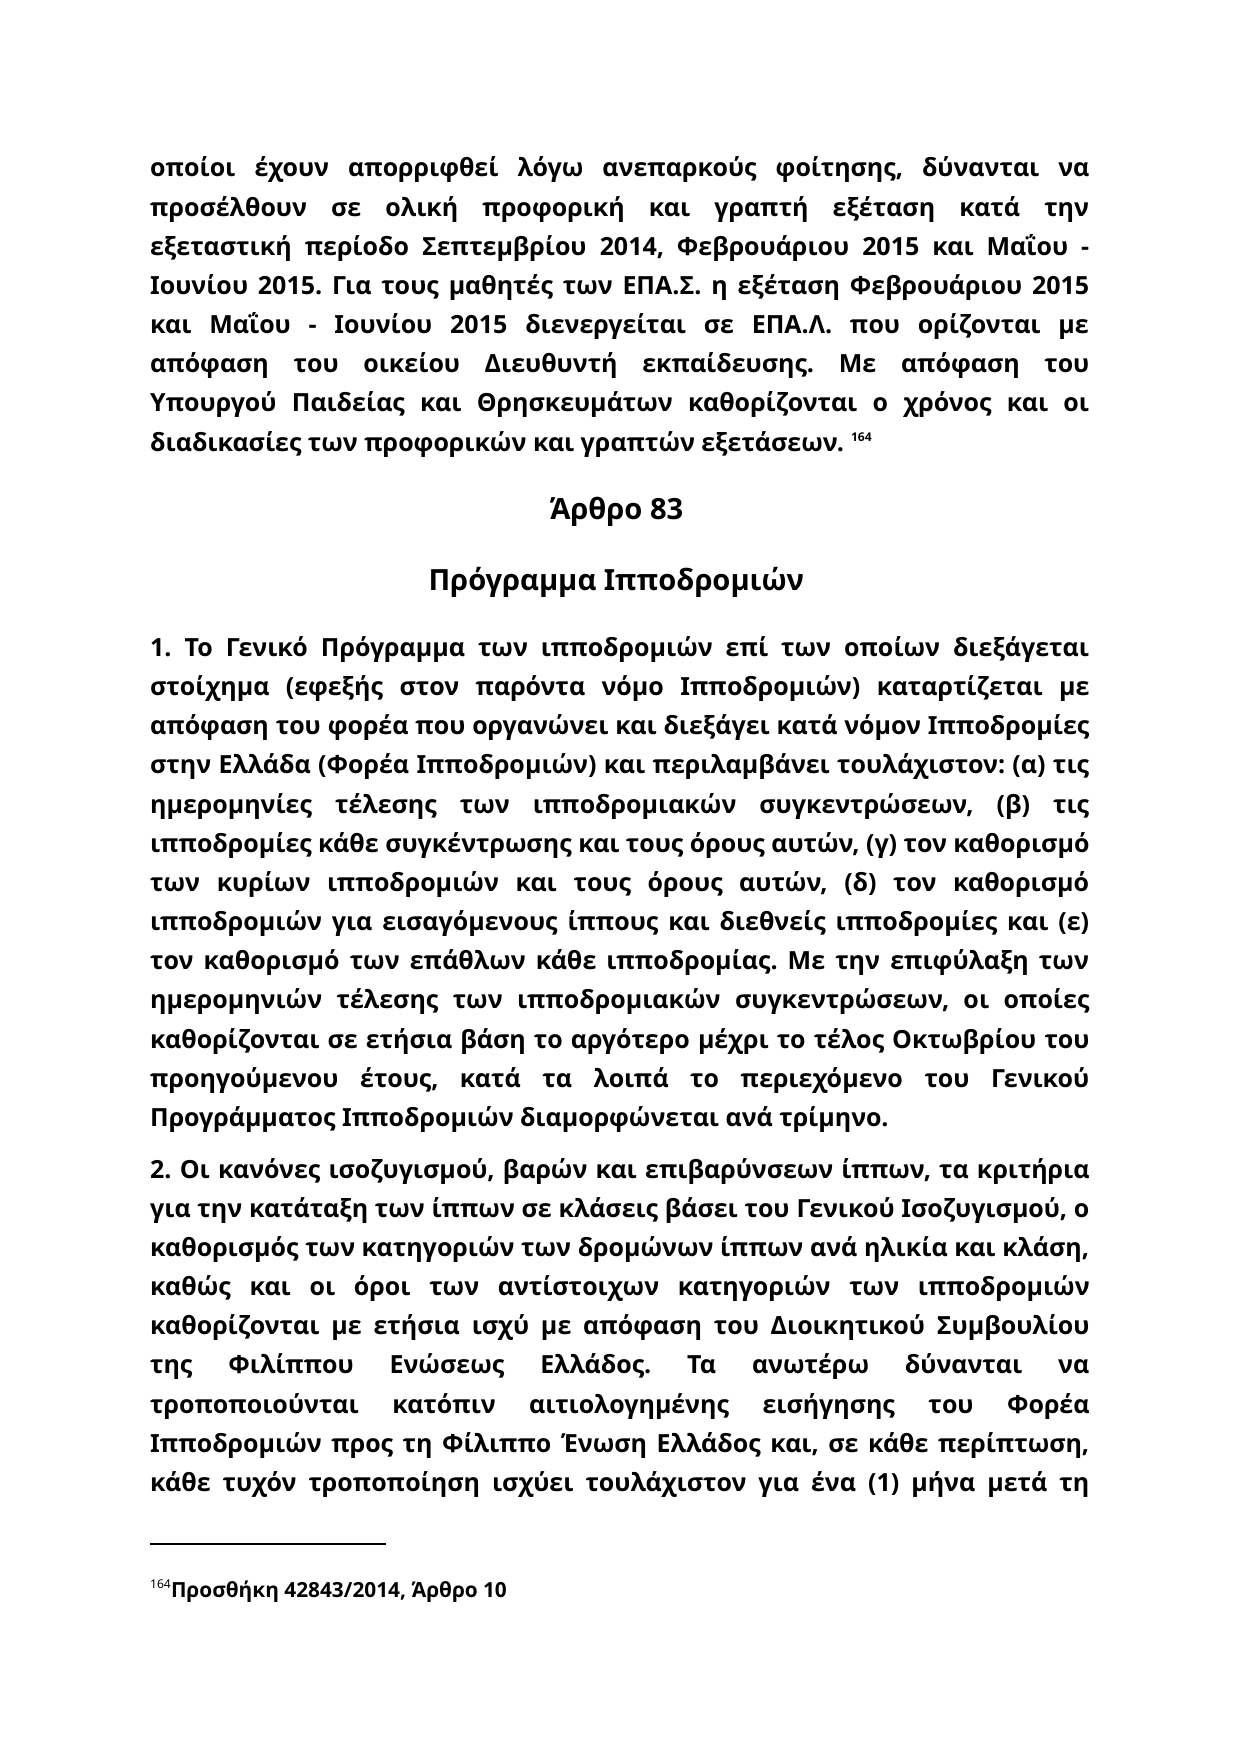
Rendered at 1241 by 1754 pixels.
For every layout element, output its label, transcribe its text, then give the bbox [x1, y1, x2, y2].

text 2. Οι κανόνες ισοζυγισμού, βαρών και επιβαρύνσεων ίππων, τα κριτήρια για την κατάταξη των ίππων σε κλάσεις βάσει του Γενικού Ισοζυγισμού, ο καθορισμός των κατηγοριών των δρομώνων ίππων ανά ηλικία και κλάση, καθώς και οι όροι των αντίστοιχων κατηγοριών των ιπποδρομιών καθορίζονται με ετήσια ισχύ με απόφαση του Διοικητικού Συμβουλίου της Φιλίππου Ενώσεως Ελλάδος. Τα ανωτέρω δύνανται να τροποποιούνται κατόπιν αιτιολογημένης εισήγησης του Φορέα Ιπποδρομιών προς τη Φίλιππο Ένωση Ελλάδος και, σε κάθε περίπτωση, κάθε τυχόν τροποποίηση ισχύει τουλάχιστον για ένα (1) μήνα μετά τη [150, 1151, 1090, 1499]
subtitle Πρόγραμμα Ιπποδρομιών [150, 559, 1090, 599]
text 1. Το Γενικό Πρόγραμμα των ιπποδρομιών επί των οποίων διεξάγεται στοίχημα (εφεξής στον παρόντα νόμο Ιπποδρομιών) καταρτίζεται με απόφαση του φορέα που οργανώνει και διεξάγει κατά νόμον Ιπποδρομίες στην Ελλάδα (Φορέα Ιπποδρομιών) και περιλαμβάνει τουλάχιστον: (α) τις ημερομηνίες τέλεσης των ιπποδρομιακών συγκεντρώσεων, (β) τις ιπποδρομίες κάθε συγκέντρωσης και τους όρους αυτών, (γ) τον καθορισμό των κυρίων ιπποδρομιών και τους όρους αυτών, (δ) τον καθορισμό ιπποδρομιών για εισαγόμενους ίππους και διεθνείς ιπποδρομίες και (ε) τον καθορισμό των επάθλων κάθε ιπποδρομίας. Με την επιφύλαξη των ημερομηνιών τέλεσης των ιπποδρομιακών συγκεντρώσεων, οι οποίες καθορίζονται σε ετήσια βάση το αργότερο μέχρι το τέλος Οκτωβρίου του προηγούμενου έτους, κατά τα λοιπά το περιεχόμενο του Γενικού Προγράμματος Ιπποδρομιών διαμορφώνεται ανά τρίμηνο. [150, 629, 1090, 1134]
text Προσθήκη 42843/2014, Άρθρο 10 [150, 1576, 1090, 1604]
subtitle Άρθρο 83 [150, 488, 1090, 528]
text οποίοι έχουν απορριφθεί λόγω ανεπαρκούς φοίτησης, δύνανται να προσέλθουν σε ολική προφορική και γραπτή εξέταση κατά την εξεταστική περίοδο Σεπτεμβρίου 2014, Φεβρουάριου 2015 και Μαΐου - Ιουνίου 2015. Για τους μαθητές των ΕΠΑ.Σ. η εξέταση Φεβρουάριου 2015 και Μαΐου - Ιουνίου 2015 διενεργείται σε ΕΠΑ.Λ. που ορίζονται με απόφαση του οικείου Διευθυντή εκπαίδευσης. Με απόφαση του Υπουργού Παιδείας και Θρησκευμάτων καθορίζονται ο χρόνος και οι διαδικασίες των προφορικών και γραπτών εξετάσεων. [150, 150, 1090, 458]
